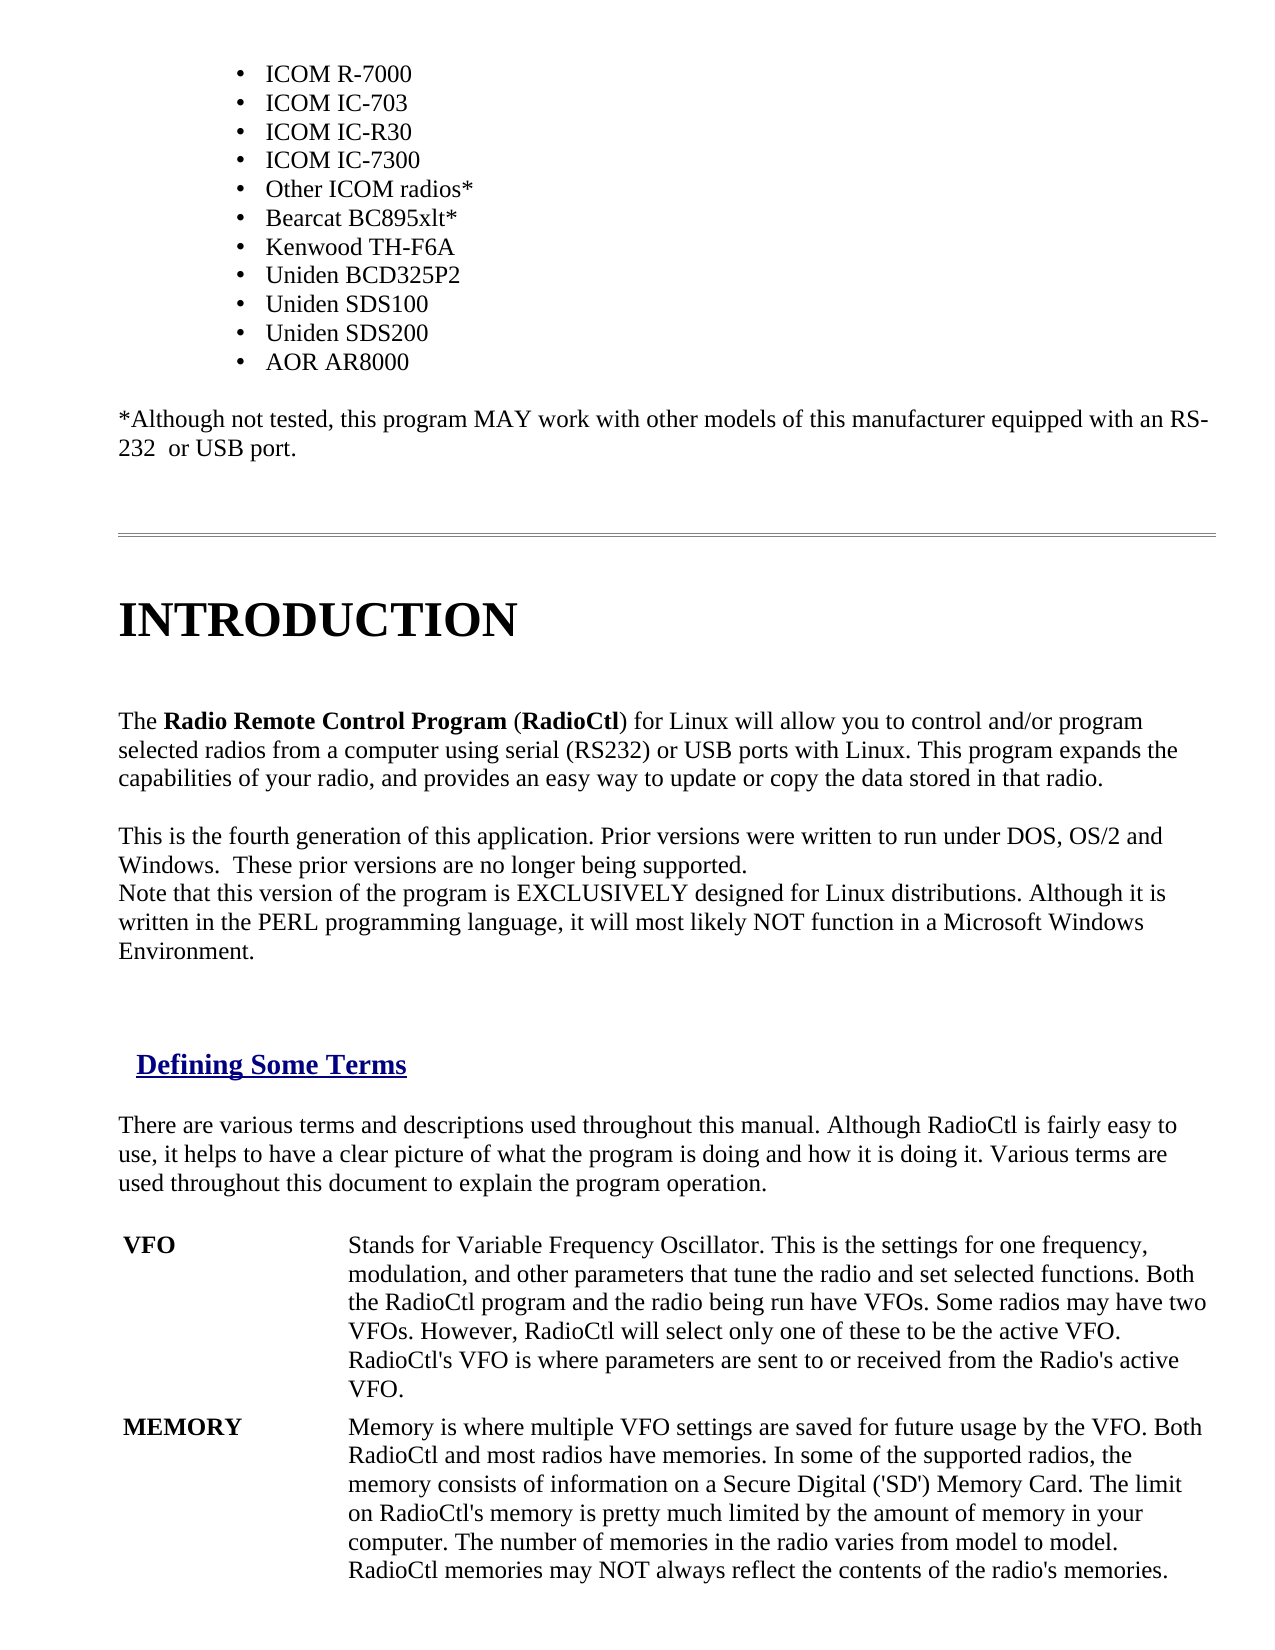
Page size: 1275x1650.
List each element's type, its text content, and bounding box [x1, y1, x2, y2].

list Other ICOM radios* [236, 174, 1216, 203]
list Kenwood TH-F6A [236, 232, 1216, 260]
list ICOM R-7000 [236, 59, 1216, 88]
table_cell Memory is where multiple VFO settings are saved for future usage by the VFO. Both RadioCtl and most radios have memories. In some of the supported radios, the memory consists of information on a Secure Digital ('SD') Memory Card. The limit on RadioCtl's memory is pretty much limited by the amount of memory in your computer. The number of memories in the radio varies from model to model. RadioCtl memories may NOT always reflect the contents of the radio's memories. [343, 1407, 1217, 1589]
text This is the fourth generation of this application. Prior versions were written to run under DOS, OS/2 and Windows. These prior versions are no longer being supported. [118, 821, 1216, 878]
list Bearcat BC895xlt* [236, 203, 1216, 232]
text Note that this version of the program is EXCLUSIVELY designed for Linux distributions. Although it is written in the PERL programming language, it will most likely NOT function in a Microsoft Windows Environment. [118, 878, 1216, 965]
subtitle Defining Some Terms [136, 1047, 1216, 1081]
subtitle INTRODUCTION [118, 590, 1216, 648]
table_header VFO [118, 1225, 343, 1407]
list Uniden SDS100 [236, 289, 1216, 318]
list AOR AR8000 [236, 347, 1216, 375]
list Uniden BCD325P2 [236, 260, 1216, 289]
list ICOM IC-7300 [236, 145, 1216, 174]
table_cell MEMORY [118, 1407, 343, 1589]
list ICOM IC-703 [236, 88, 1216, 117]
text There are various terms and descriptions used throughout this manual. Although RadioCtl is fairly easy to use, it helps to have a clear picture of what the program is doing and how it is doing it. Various terms are used throughout this document to explain the program operation. [118, 1110, 1216, 1196]
list Uniden SDS200 [236, 318, 1216, 347]
list ICOM IC-R30 [236, 117, 1216, 145]
text The Radio Remote Control Program (RadioCtl) for Linux will allow you to control and/or program selected radios from a computer using serial (RS232) or USB ports with Linux. This program expands the capabilities of your radio, and provides an easy way to update or copy the data stored in that radio. [118, 706, 1216, 792]
text *Although not tested, this program MAY work with other models of this manufacturer equipped with an RS-232 or USB port. [118, 404, 1216, 462]
table_header Stands for Variable Frequency Oscillator. This is the settings for one frequency, modulation, and other parameters that tune the radio and set selected functions. Both the RadioCtl program and the radio being run have VFOs. Some radios may have two VFOs. However, RadioCtl will select only one of these to be the active VFO. RadioCtl's VFO is where parameters are sent to or received from the Radio's active VFO. [343, 1225, 1217, 1407]
